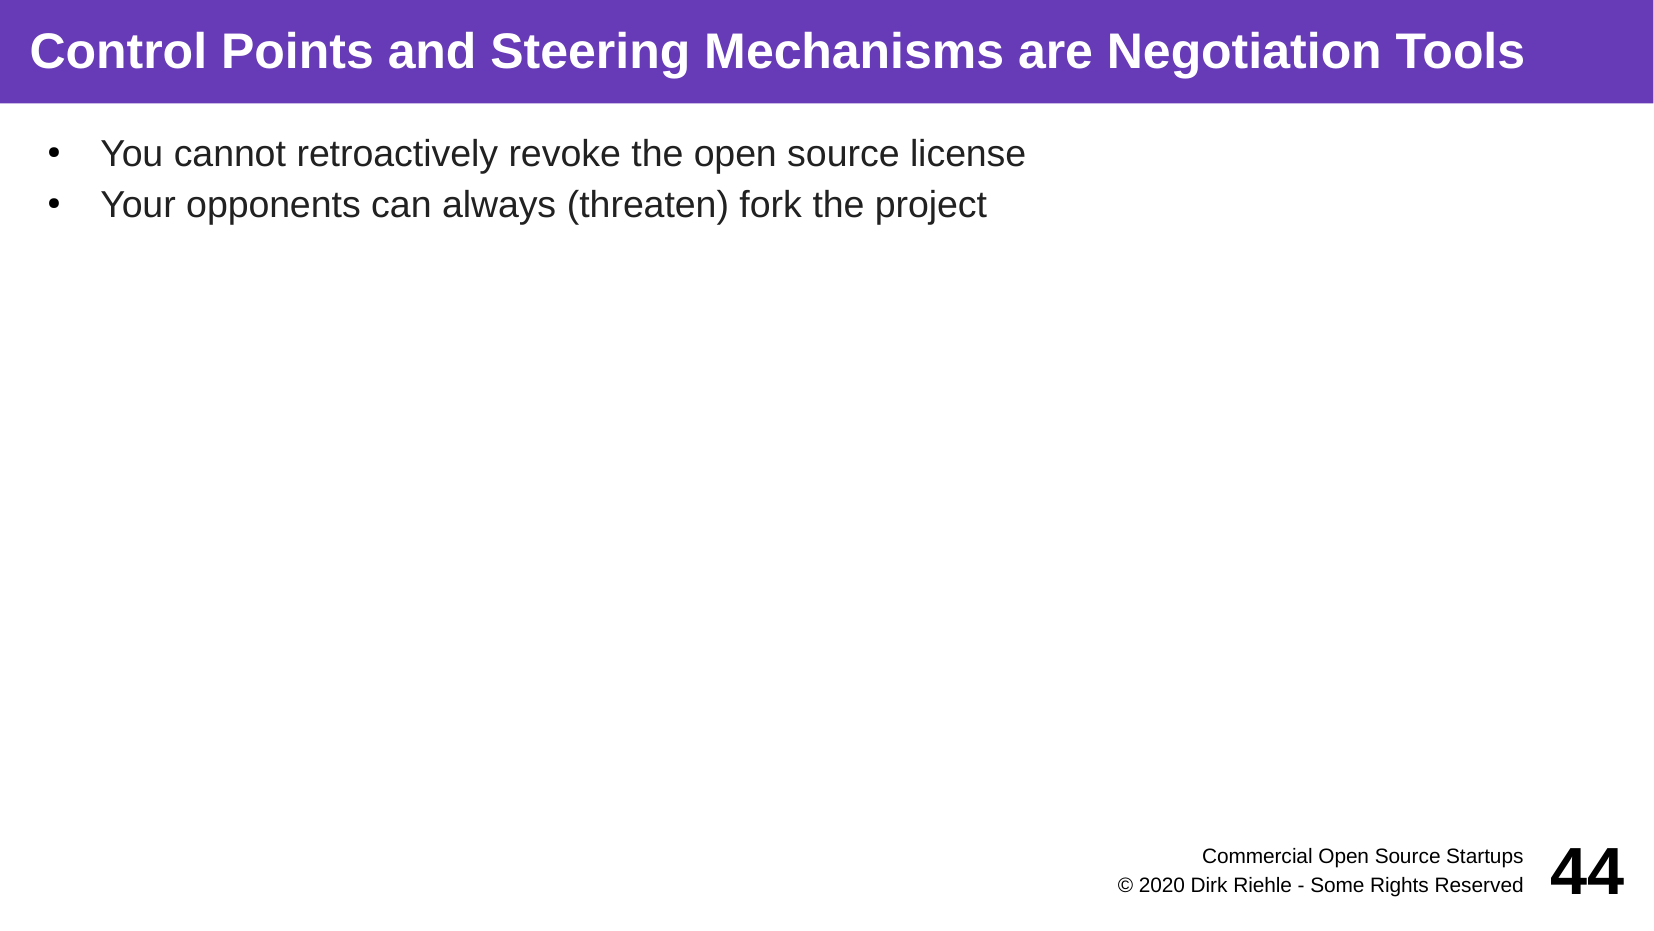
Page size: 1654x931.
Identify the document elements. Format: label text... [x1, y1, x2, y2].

title Control Points and Steering Mechanisms are Negotiation Tools [0, 0, 1654, 104]
list You cannot retroactively revoke the open source license Your opponents can always (threaten) fork the project [29, 132, 1625, 813]
